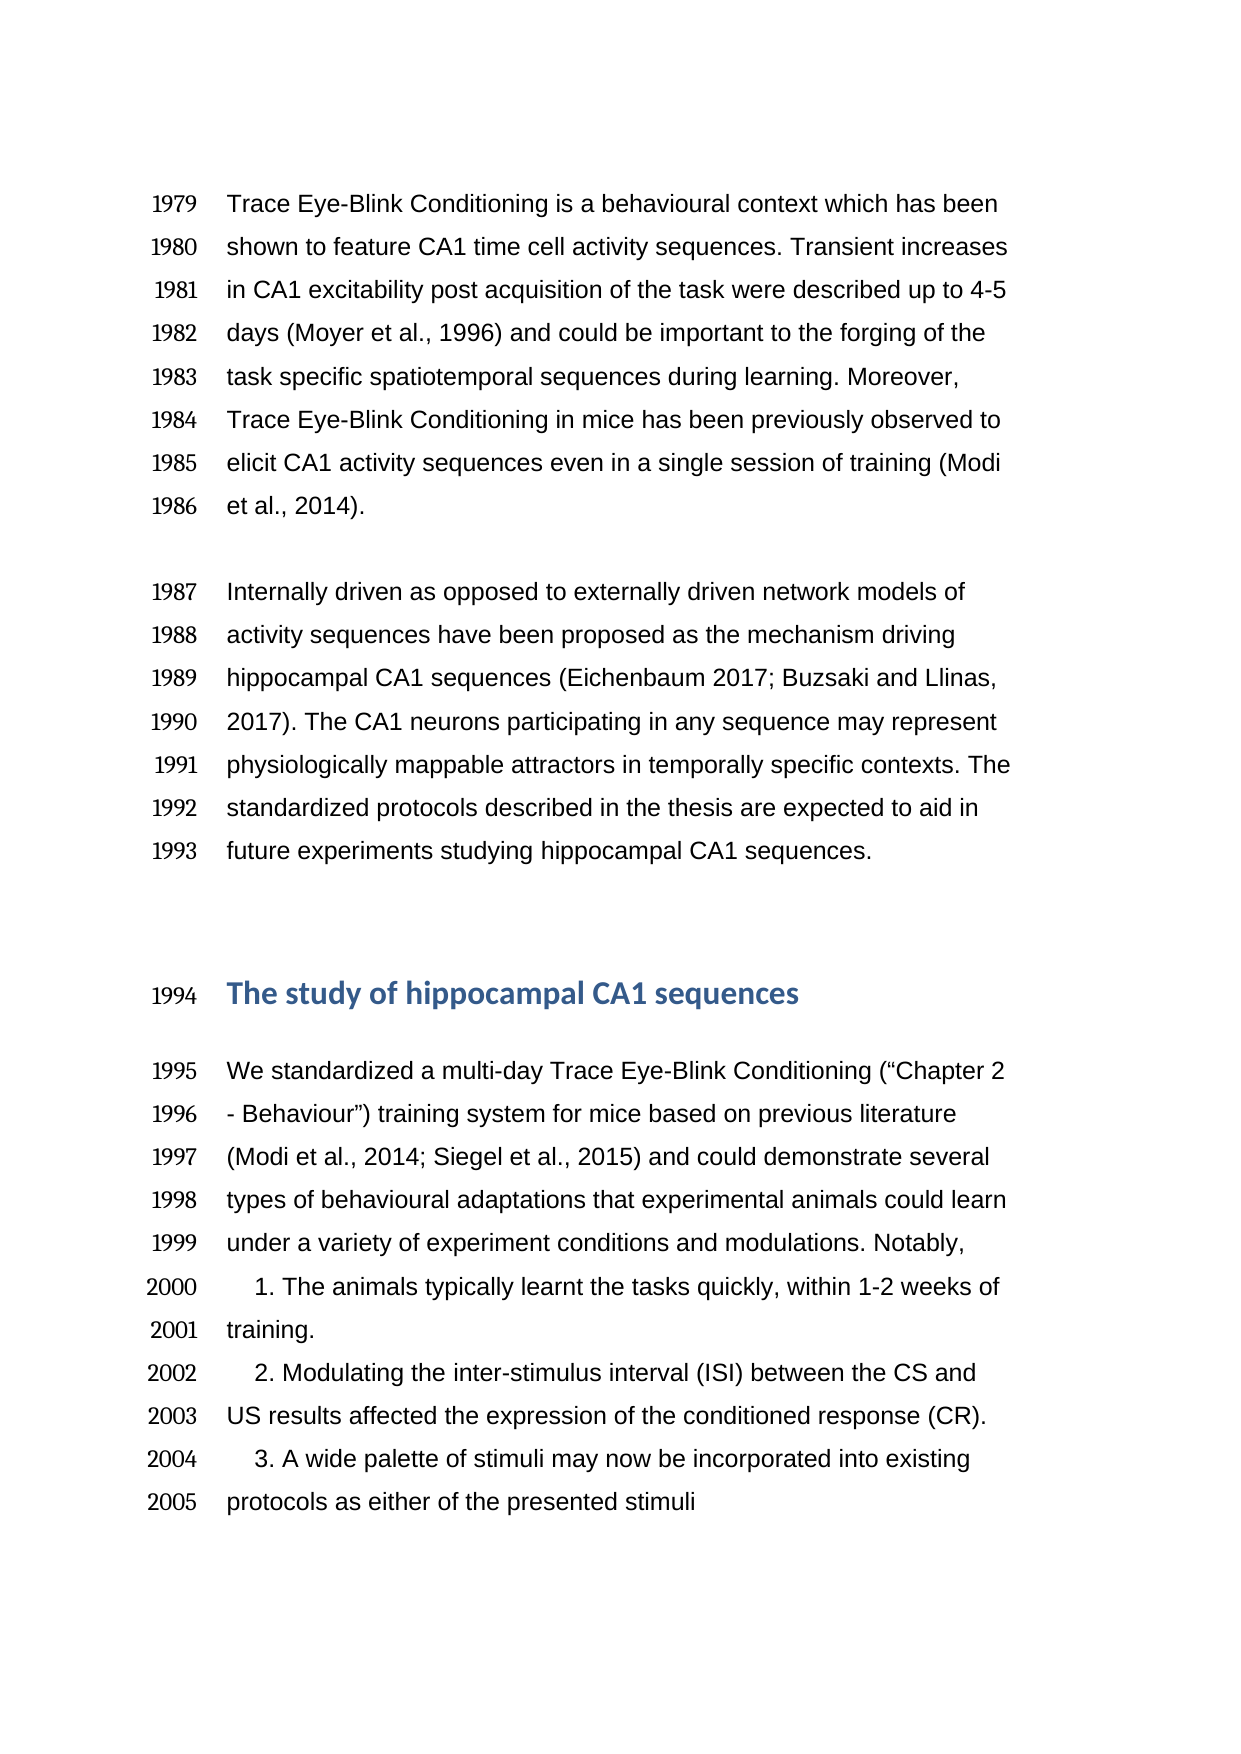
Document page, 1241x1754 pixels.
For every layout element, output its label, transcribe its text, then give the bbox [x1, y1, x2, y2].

text We standardized a multi-day Trace Eye-Blink Conditioning (“Chapter 2 - Behaviour”) training system for mice based on previous literature (Modi et al., 2014; Siegel et al., 2015) and could demonstrate several types of behavioural adaptations that experimental animals could learn under a variety of experiment conditions and modulations. Notably, [226, 1056, 1014, 1257]
text 1. The animals typically learnt the tasks quickly, within 1-2 weeks of training. [226, 1272, 1014, 1343]
text 3. A wide palette of stimuli may now be incorporated into existing protocols as either of the presented stimuli [226, 1444, 1014, 1516]
text Internally driven as opposed to externally driven network models of activity sequences have been proposed as the mechanism driving hippocampal CA1 sequences (Eichenbaum 2017; Buzsaki and Llinas, 2017). The CA1 neurons participating in any sequence may represent physiologically mappable attractors in temporally specific contexts. The standardized protocols described in the thesis are expected to aid in future experiments studying hippocampal CA1 sequences. [226, 577, 1014, 864]
subtitle The study of hippocampal CA1 sequences [226, 972, 1014, 1013]
text Trace Eye-Blink Conditioning is a behavioural context which has been shown to feature CA1 time cell activity sequences. Transient increases in CA1 excitability post acquisition of the task were described up to 4-5 days (Moyer et al., 1996) and could be important to the forging of the task specific spatiotemporal sequences during learning. Moreover, Trace Eye-Blink Conditioning in mice has been previously observed to elicit CA1 activity sequences even in a single session of training (Modi et al., 2014). [226, 189, 1014, 519]
text 2. Modulating the inter-stimulus interval (ISI) between the CS and US results affected the expression of the conditioned response (CR). [226, 1358, 1014, 1430]
